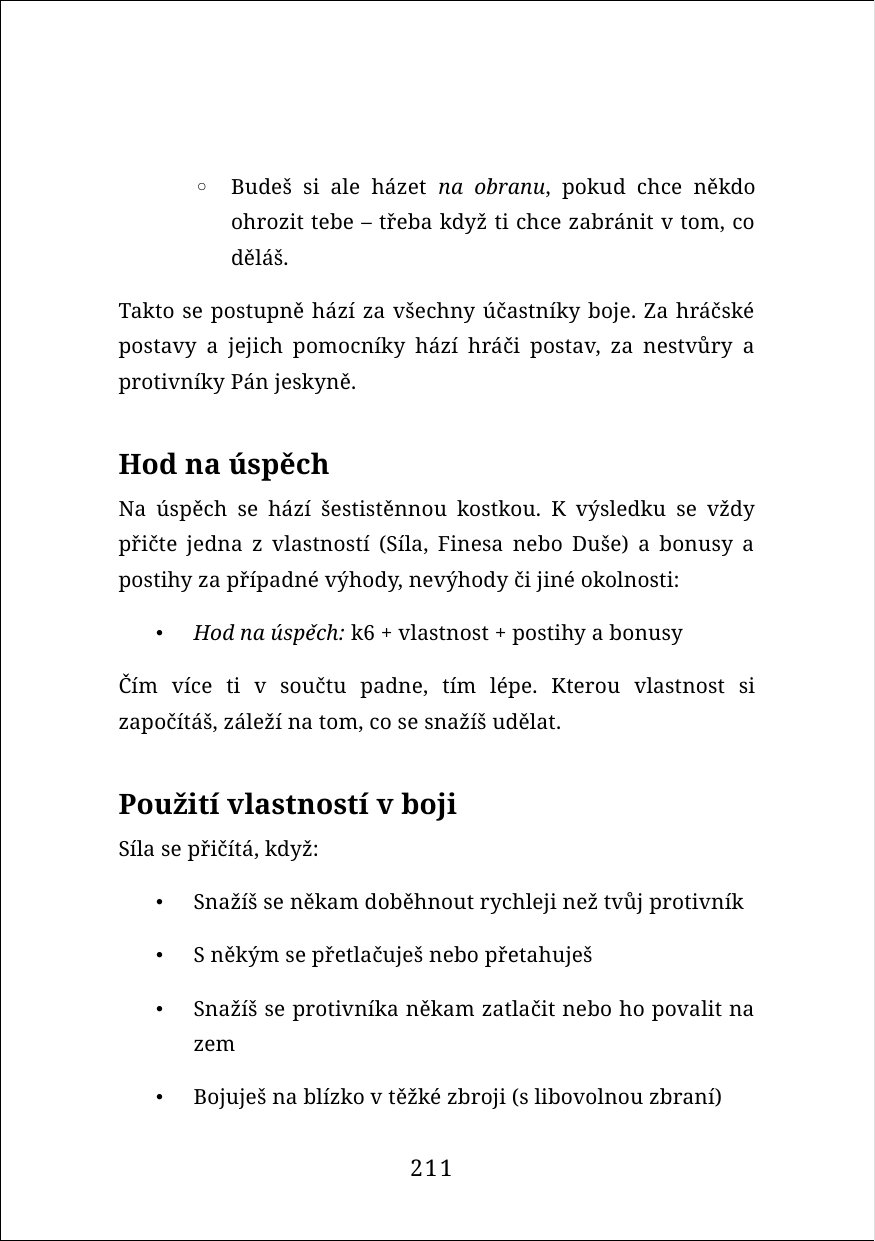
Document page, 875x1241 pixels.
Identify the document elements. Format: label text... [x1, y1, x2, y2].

text Na úspěch se hází šestistěnnou kostkou. K výsledku se vždy přičte jedna z vlastností (Síla, Finesa nebo Duše) a bonusy a postihy za případné výhody, nevýhody či jiné okolnosti: [118, 494, 756, 593]
text Takto se postupně hází za všechny účastníky boje. Za hráčské postavy a jejich pomocníky hází hráči postav, za nestvůry a protivníky Pán jeskyně. [118, 296, 756, 396]
text Síla se přičítá, když: [118, 834, 756, 862]
list Snažíš se protivníka někam zatlačit nebo ho povalit na zem [156, 994, 756, 1058]
list Snažíš se někam doběhnout rychleji než tvůj protivník [156, 887, 756, 916]
subtitle Hod na úspěch [118, 444, 756, 482]
text Čím více ti v součtu padne, tím lépe. Kterou vlastnost si započítáš, záleží na tom, co se snažíš udělat. [118, 672, 756, 736]
list Hod na úspěch: k6 + vlastnost + postihy a bonusy [156, 618, 756, 647]
list Budeš si ale házet na obranu, pokud chce někdo ohrozit tebe – třeba když ti chce zabránit v tom, co děláš. [193, 172, 756, 271]
subtitle Použití vlastností v boji [118, 784, 756, 822]
list Bojuješ na blízko v těžké zbroji (s libovolnou zbraní) [156, 1082, 756, 1111]
list S někým se přetlačuješ nebo přetahuješ [156, 941, 756, 969]
